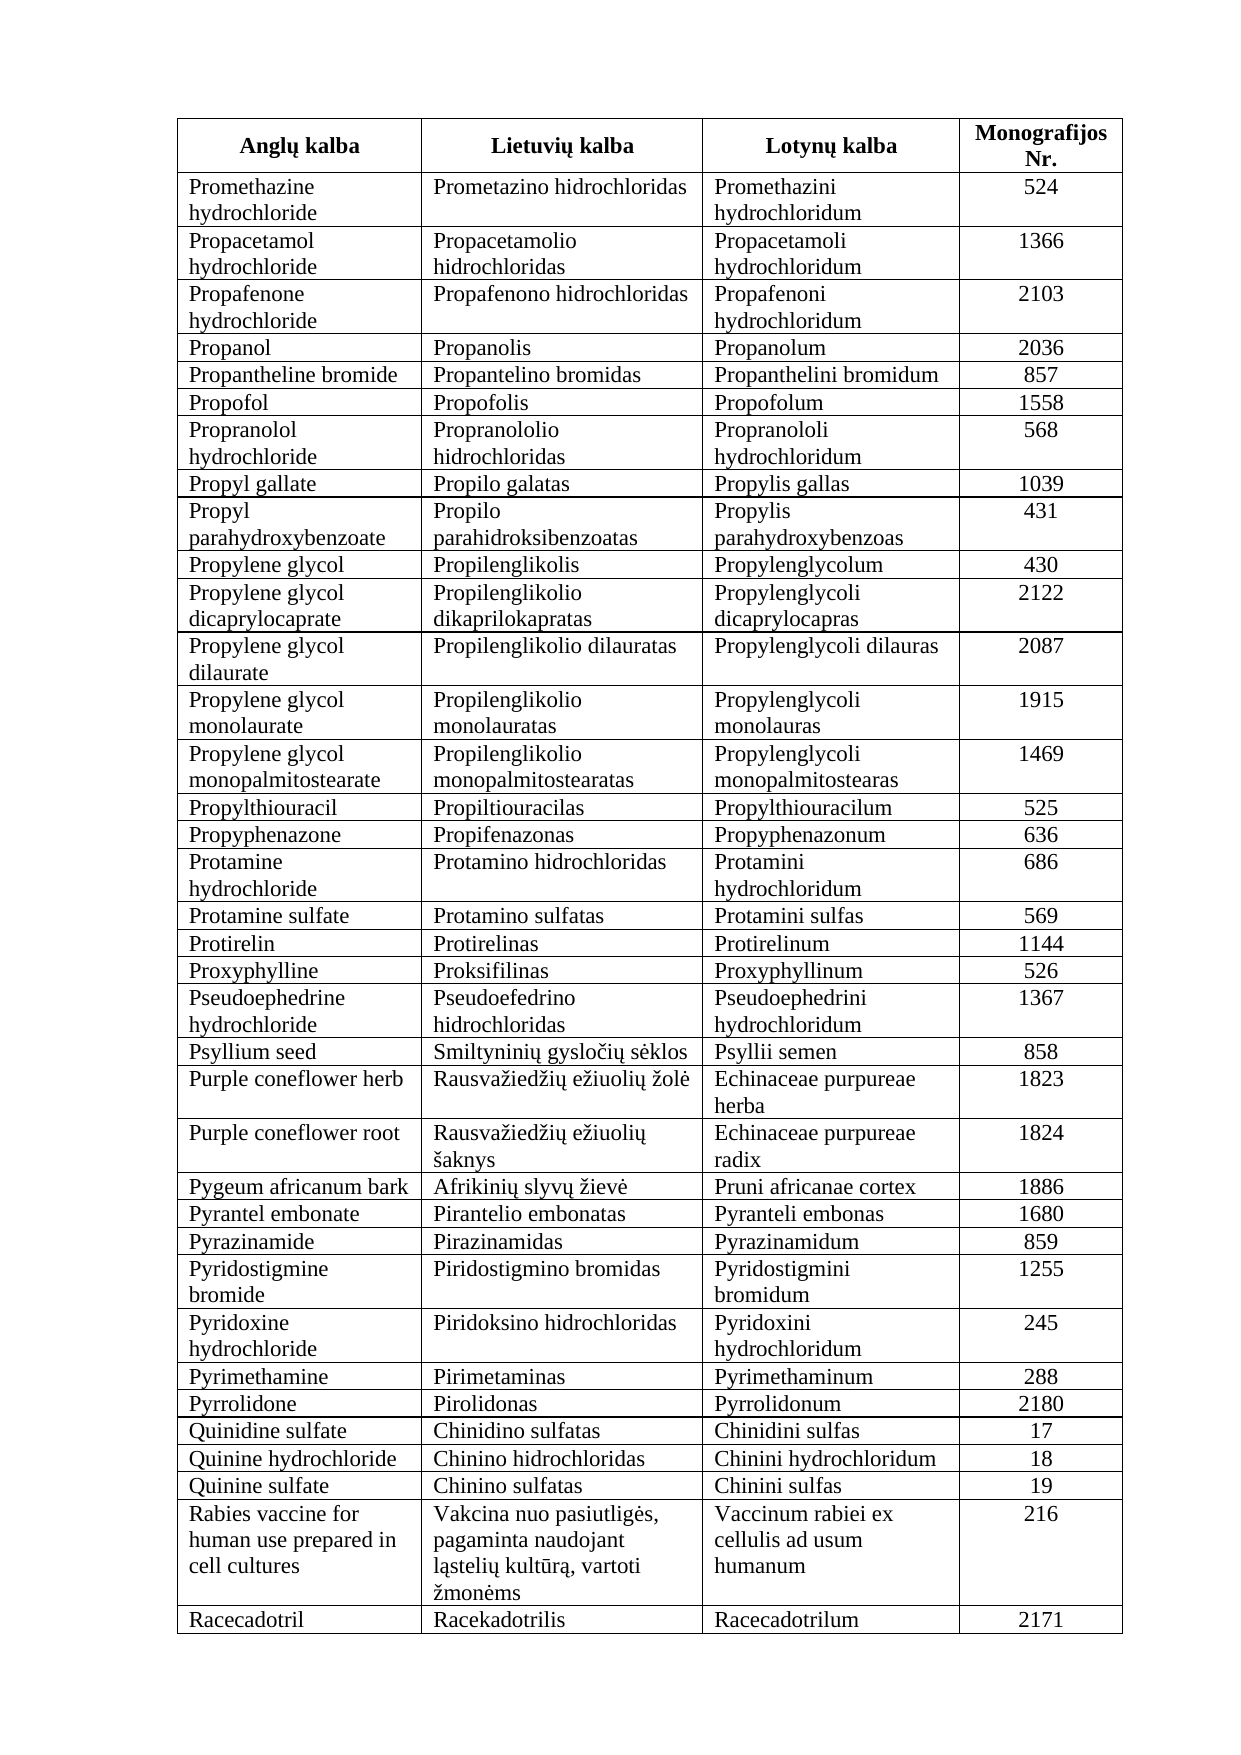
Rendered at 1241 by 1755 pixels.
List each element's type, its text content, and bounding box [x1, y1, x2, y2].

table_cell 526 [960, 957, 1122, 983]
table_cell 1680 [960, 1200, 1122, 1227]
table_cell Protirelinas [422, 930, 702, 956]
table_cell Propilo galatas [422, 470, 702, 496]
table_cell 1366 [960, 227, 1122, 279]
table_cell Pirolidonas [422, 1390, 702, 1416]
table_cell 2036 [960, 334, 1122, 361]
table_cell Pyrazinamidum [703, 1228, 959, 1254]
table_cell Propranololi hydrochloridum [703, 416, 959, 469]
table_cell Pyrimethamine [178, 1363, 421, 1389]
table_cell 1823 [960, 1066, 1122, 1118]
table_cell Rabies vaccine for human use prepared in cell cultures [178, 1500, 421, 1605]
table_cell 17 [960, 1418, 1122, 1444]
table_cell 568 [960, 416, 1122, 469]
table_cell Piridostigmino bromidas [422, 1255, 702, 1308]
table_cell Propanolis [422, 334, 702, 361]
table_cell Propofolis [422, 389, 702, 415]
table_cell Protirelin [178, 930, 421, 956]
table_cell Propacetamoli hydrochloridum [703, 227, 959, 279]
table_cell 2103 [960, 280, 1122, 333]
table_cell 859 [960, 1228, 1122, 1254]
table_cell Protamine hydrochloride [178, 849, 421, 901]
table_cell Propylenglycoli dilauras [703, 633, 959, 685]
table_cell Chinini hydrochloridum [703, 1445, 959, 1471]
table_cell Propanol [178, 334, 421, 361]
table_cell Propranololio hidrochloridas [422, 416, 702, 469]
table_cell Propranolol hydrochloride [178, 416, 421, 469]
table_cell Propilo parahidroksibenzoatas [422, 498, 702, 550]
table_cell 2171 [960, 1606, 1122, 1632]
table_cell Smiltyninių gysločių sėklos [422, 1038, 702, 1064]
table_cell Pygeum africanum bark [178, 1173, 421, 1199]
table_cell 569 [960, 902, 1122, 928]
table_cell Pyranteli embonas [703, 1200, 959, 1227]
table_cell Propacetamol hydrochloride [178, 227, 421, 279]
table_cell Propyl gallate [178, 470, 421, 496]
table_cell Pyridostigmini bromidum [703, 1255, 959, 1308]
table_cell 857 [960, 362, 1122, 388]
table_cell Quinidine sulfate [178, 1418, 421, 1444]
table_cell Pyridoxine hydrochloride [178, 1309, 421, 1362]
table_cell 288 [960, 1363, 1122, 1389]
table_cell 858 [960, 1038, 1122, 1064]
table_cell Pseudoephedrine hydrochloride [178, 984, 421, 1037]
table_cell Propofol [178, 389, 421, 415]
table_cell Purple coneflower root [178, 1119, 421, 1172]
table_cell Chinino sulfatas [422, 1472, 702, 1499]
table_cell Echinaceae purpureae radix [703, 1119, 959, 1172]
table_cell 525 [960, 794, 1122, 820]
table_cell 431 [960, 498, 1122, 550]
table_cell Propafenone hydrochloride [178, 280, 421, 333]
table_cell Purple coneflower herb [178, 1066, 421, 1118]
table_cell Promethazine hydrochloride [178, 173, 421, 226]
table_cell Protamini sulfas [703, 902, 959, 928]
table_cell 1255 [960, 1255, 1122, 1308]
table_cell Propifenazonas [422, 821, 702, 847]
table_header Monografijos Nr. [960, 119, 1122, 172]
table_cell Rausvažiedžių ežiuolių šaknys [422, 1119, 702, 1172]
table_cell Propofolum [703, 389, 959, 415]
table_cell Pyrimethaminum [703, 1363, 959, 1389]
table_cell Propanolum [703, 334, 959, 361]
table_cell 1558 [960, 389, 1122, 415]
table_cell Chinidini sulfas [703, 1418, 959, 1444]
table_cell Prometazino hidrochloridas [422, 173, 702, 226]
table_cell 1469 [960, 740, 1122, 793]
table_cell Propafenono hidrochloridas [422, 280, 702, 333]
table_cell Racecadotril [178, 1606, 421, 1632]
table_cell 18 [960, 1445, 1122, 1471]
table_cell 1915 [960, 686, 1122, 739]
table_cell Propylene glycol [178, 551, 421, 578]
table_header Lietuvių kalba [422, 119, 702, 172]
table_cell Propyphenazone [178, 821, 421, 847]
table_cell 686 [960, 849, 1122, 901]
table_cell Vaccinum rabiei ex cellulis ad usum humanum [703, 1500, 959, 1605]
table_cell 2180 [960, 1390, 1122, 1416]
table_cell Propylene glycol dilaurate [178, 633, 421, 685]
table_header Lotynų kalba [703, 119, 959, 172]
table_cell 2122 [960, 579, 1122, 631]
table_cell Pruni africanae cortex [703, 1173, 959, 1199]
table_cell 1367 [960, 984, 1122, 1037]
table_cell Piridoksino hidrochloridas [422, 1309, 702, 1362]
table_cell Echinaceae purpureae herba [703, 1066, 959, 1118]
table_cell Pirantelio embonatas [422, 1200, 702, 1227]
table_cell Propylene glycol dicaprylocaprate [178, 579, 421, 631]
table_cell Propantelino bromidas [422, 362, 702, 388]
table_cell 1039 [960, 470, 1122, 496]
table_cell Pyridostigmine bromide [178, 1255, 421, 1308]
table_cell Pirimetaminas [422, 1363, 702, 1389]
table_cell Propyl parahydroxybenzoate [178, 498, 421, 550]
table_cell Pyrrolidone [178, 1390, 421, 1416]
table_cell 245 [960, 1309, 1122, 1362]
table_cell Propantheline bromide [178, 362, 421, 388]
table_cell Pyrantel embonate [178, 1200, 421, 1227]
table_cell 1144 [960, 930, 1122, 956]
table_cell Propylthiouracilum [703, 794, 959, 820]
table_cell 636 [960, 821, 1122, 847]
table_cell Pyrrolidonum [703, 1390, 959, 1416]
table_cell Proxyphylline [178, 957, 421, 983]
table_cell Propylis gallas [703, 470, 959, 496]
table_cell Propylenglycolum [703, 551, 959, 578]
table_cell Racecadotrilum [703, 1606, 959, 1632]
table_cell Quinine hydrochloride [178, 1445, 421, 1471]
table_cell Chinino hidrochloridas [422, 1445, 702, 1471]
table_cell Propylene glycol monolaurate [178, 686, 421, 739]
table_cell Propylenglycoli dicaprylocapras [703, 579, 959, 631]
table_cell Propylis parahydroxybenzoas [703, 498, 959, 550]
table_cell Protamine sulfate [178, 902, 421, 928]
table_cell Chinidino sulfatas [422, 1418, 702, 1444]
table_cell Propiltiouracilas [422, 794, 702, 820]
table_cell Protamino sulfatas [422, 902, 702, 928]
table_cell Propilenglikolio monopalmitostearatas [422, 740, 702, 793]
table_cell Protamino hidrochloridas [422, 849, 702, 901]
table_cell Propylenglycoli monopalmitostearas [703, 740, 959, 793]
table_cell Propylenglycoli monolauras [703, 686, 959, 739]
table_cell Pyridoxini hydrochloridum [703, 1309, 959, 1362]
table_cell Chinini sulfas [703, 1472, 959, 1499]
table_cell Protamini hydrochloridum [703, 849, 959, 901]
table_cell Vakcina nuo pasiutligės, pagaminta naudojant ląstelių kultūrą, vartoti žmonėms [422, 1500, 702, 1605]
table_cell 19 [960, 1472, 1122, 1499]
table_cell Propilenglikolio dilauratas [422, 633, 702, 685]
table_cell Psyllii semen [703, 1038, 959, 1064]
table_cell Rausvažiedžių ežiuolių žolė [422, 1066, 702, 1118]
table_cell Propilenglikolio monolauratas [422, 686, 702, 739]
table_cell Pseudoefedrino hidrochloridas [422, 984, 702, 1037]
table_cell Propafenoni hydrochloridum [703, 280, 959, 333]
table_header Anglų kalba [178, 119, 421, 172]
table_cell Pyrazinamide [178, 1228, 421, 1254]
table_cell Propyphenazonum [703, 821, 959, 847]
table_cell Promethazini hydrochloridum [703, 173, 959, 226]
table_cell 216 [960, 1500, 1122, 1605]
table_cell Propilenglikolis [422, 551, 702, 578]
table_cell Protirelinum [703, 930, 959, 956]
table_cell 430 [960, 551, 1122, 578]
table_cell Pirazinamidas [422, 1228, 702, 1254]
table_cell Propylthiouracil [178, 794, 421, 820]
table_cell 524 [960, 173, 1122, 226]
table_cell Propilenglikolio dikaprilokapratas [422, 579, 702, 631]
table_cell Quinine sulfate [178, 1472, 421, 1499]
table_cell 2087 [960, 633, 1122, 685]
table_cell Racekadotrilis [422, 1606, 702, 1632]
table_cell Afrikinių slyvų žievė [422, 1173, 702, 1199]
table_cell Propacetamolio hidrochloridas [422, 227, 702, 279]
table_cell Pseudoephedrini hydrochloridum [703, 984, 959, 1037]
table_cell Psyllium seed [178, 1038, 421, 1064]
table_cell Proxyphyllinum [703, 957, 959, 983]
table_cell 1824 [960, 1119, 1122, 1172]
table_cell 1886 [960, 1173, 1122, 1199]
table_cell Propylene glycol monopalmitostearate [178, 740, 421, 793]
table_cell Propanthelini bromidum [703, 362, 959, 388]
table_cell Proksifilinas [422, 957, 702, 983]
